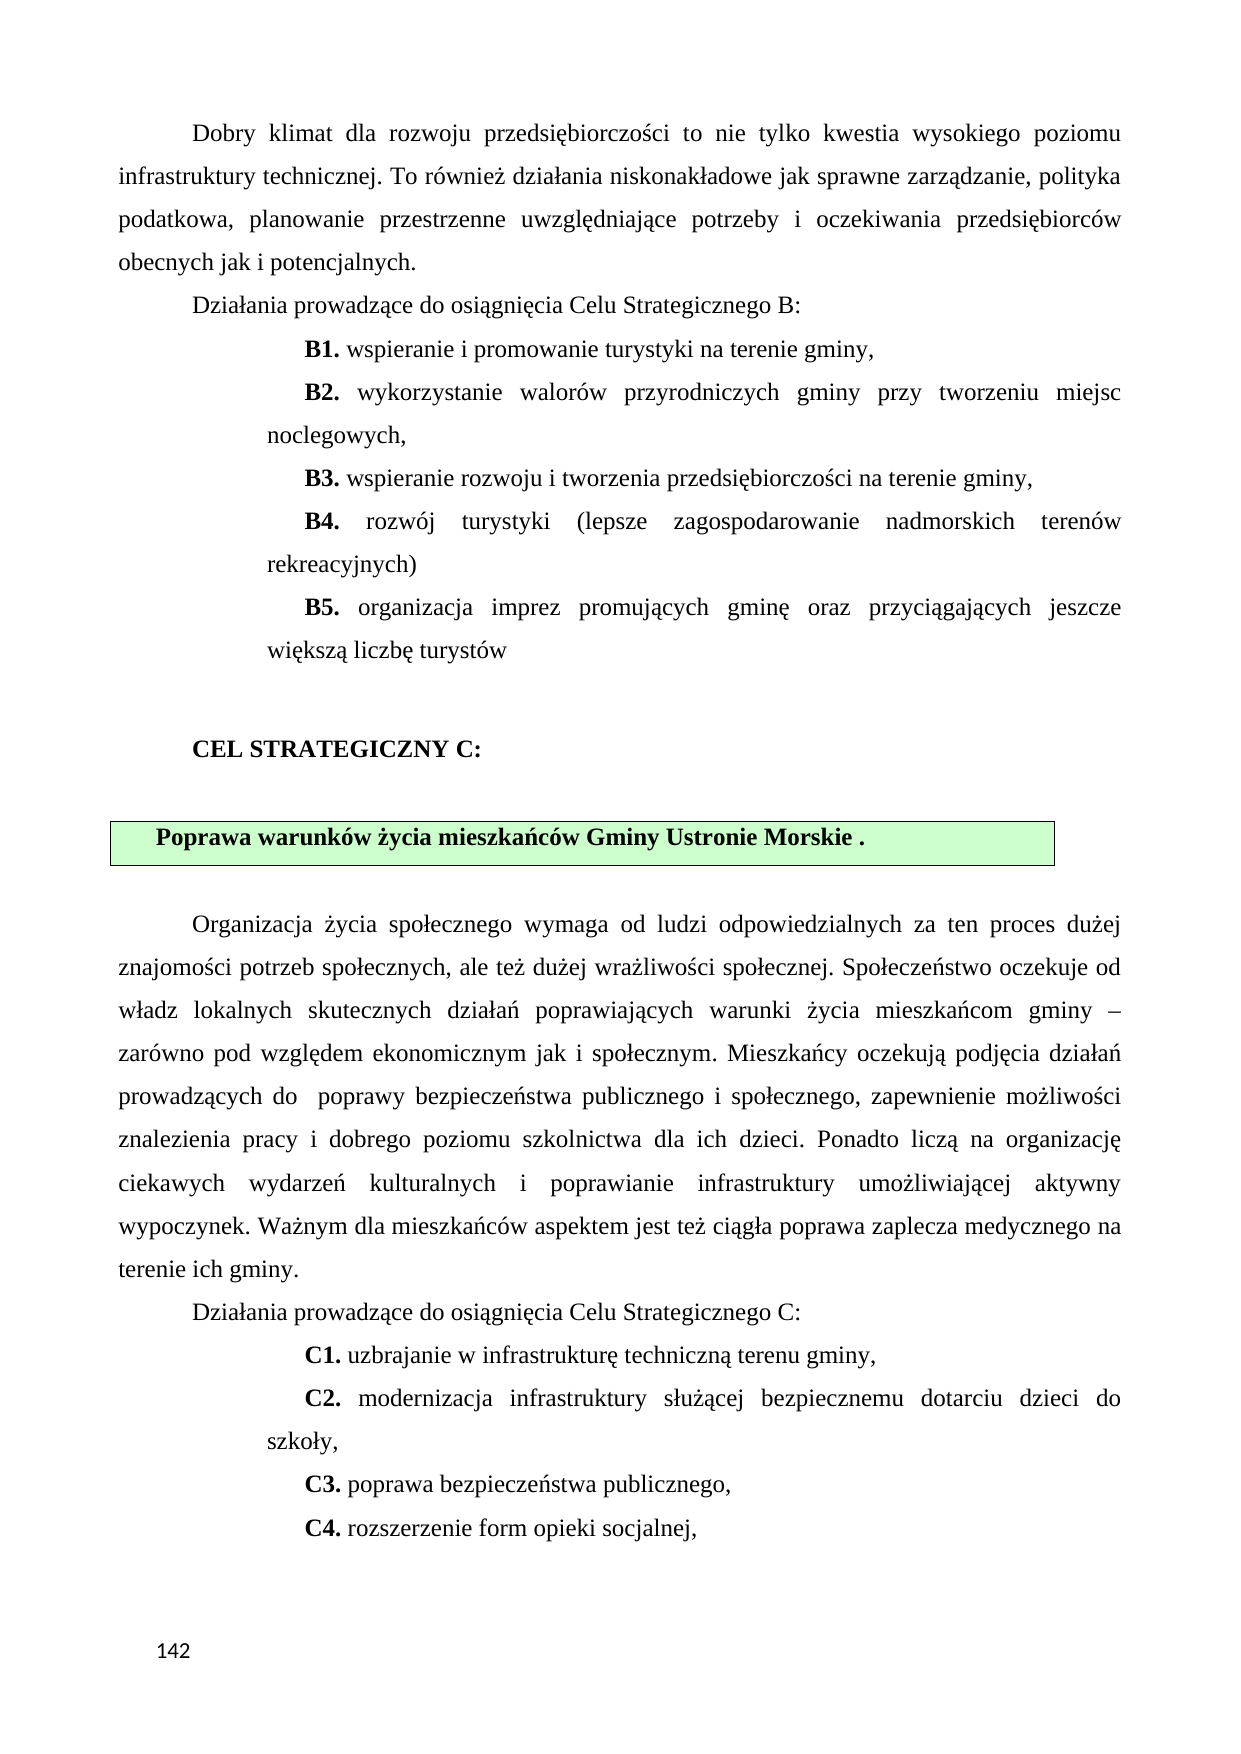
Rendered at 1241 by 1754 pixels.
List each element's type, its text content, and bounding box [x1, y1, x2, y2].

text C2. modernizacja infrastruktury służącej bezpiecznemu dotarciu dzieci do szkoły, [267, 1383, 1122, 1455]
text Działania prowadzące do osiągnięcia Celu Strategicznego C: [118, 1297, 1122, 1326]
text C4. rozszerzenie form opieki socjalnej, [267, 1513, 1122, 1541]
text B3. wspieranie rozwoju i tworzenia przedsiębiorczości na terenie gminy, [267, 463, 1122, 492]
text Działania prowadzące do osiągnięcia Celu Strategicznego B: [118, 291, 1122, 319]
text B1. wspieranie i promowanie turystyki na terenie gminy, [267, 334, 1122, 362]
text C3. poprawa bezpieczeństwa publicznego, [267, 1469, 1122, 1498]
text B4. rozwój turystyki (lepsze zagospodarowanie nadmorskich terenów rekreacyjnych) [267, 506, 1122, 578]
table_header Poprawa warunków życia mieszkańców Gminy Ustronie Morskie . [111, 822, 1054, 865]
text Organizacja życia społecznego wymaga od ludzi odpowiedzialnych za ten proces dużej znajomości potrzeb społecznych, ale też dużej wrażliwości społecznej. Społeczeństwo oczekuje od władz lokalnych skutecznych działań poprawiających warunki życia mieszkańcom gminy – zarówno pod względem ekonomicznym jak i społecznym. Mieszkańcy oczekują podjęcia działań prowadzących do poprawy bezpieczeństwa publicznego i społecznego, zapewnienie możliwości znalezienia pracy i dobrego poziomu szkolnictwa dla ich dzieci. Ponadto liczą na organizację ciekawych wydarzeń kulturalnych i poprawianie infrastruktury umożliwiającej aktywny wypoczynek. Ważnym dla mieszkańców aspektem jest też ciągła poprawa zaplecza medycznego na terenie ich gminy. [118, 909, 1122, 1283]
text B5. organizacja imprez promujących gminę oraz przyciągających jeszcze większą liczbę turystów [267, 592, 1122, 664]
text CEL STRATEGICZNY C: [118, 734, 1122, 763]
text C1. uzbrajanie w infrastrukturę techniczną terenu gminy, [267, 1340, 1122, 1369]
text B2. wykorzystanie walorów przyrodniczych gminy przy tworzeniu miejsc noclegowych, [267, 377, 1122, 449]
text Dobry klimat dla rozwoju przedsiębiorczości to nie tylko kwestia wysokiego poziomu infrastruktury technicznej. To również działania niskonakładowe jak sprawne zarządzanie, polityka podatkowa, planowanie przestrzenne uwzględniające potrzeby i oczekiwania przedsiębiorców obecnych jak i potencjalnych. [118, 118, 1122, 276]
